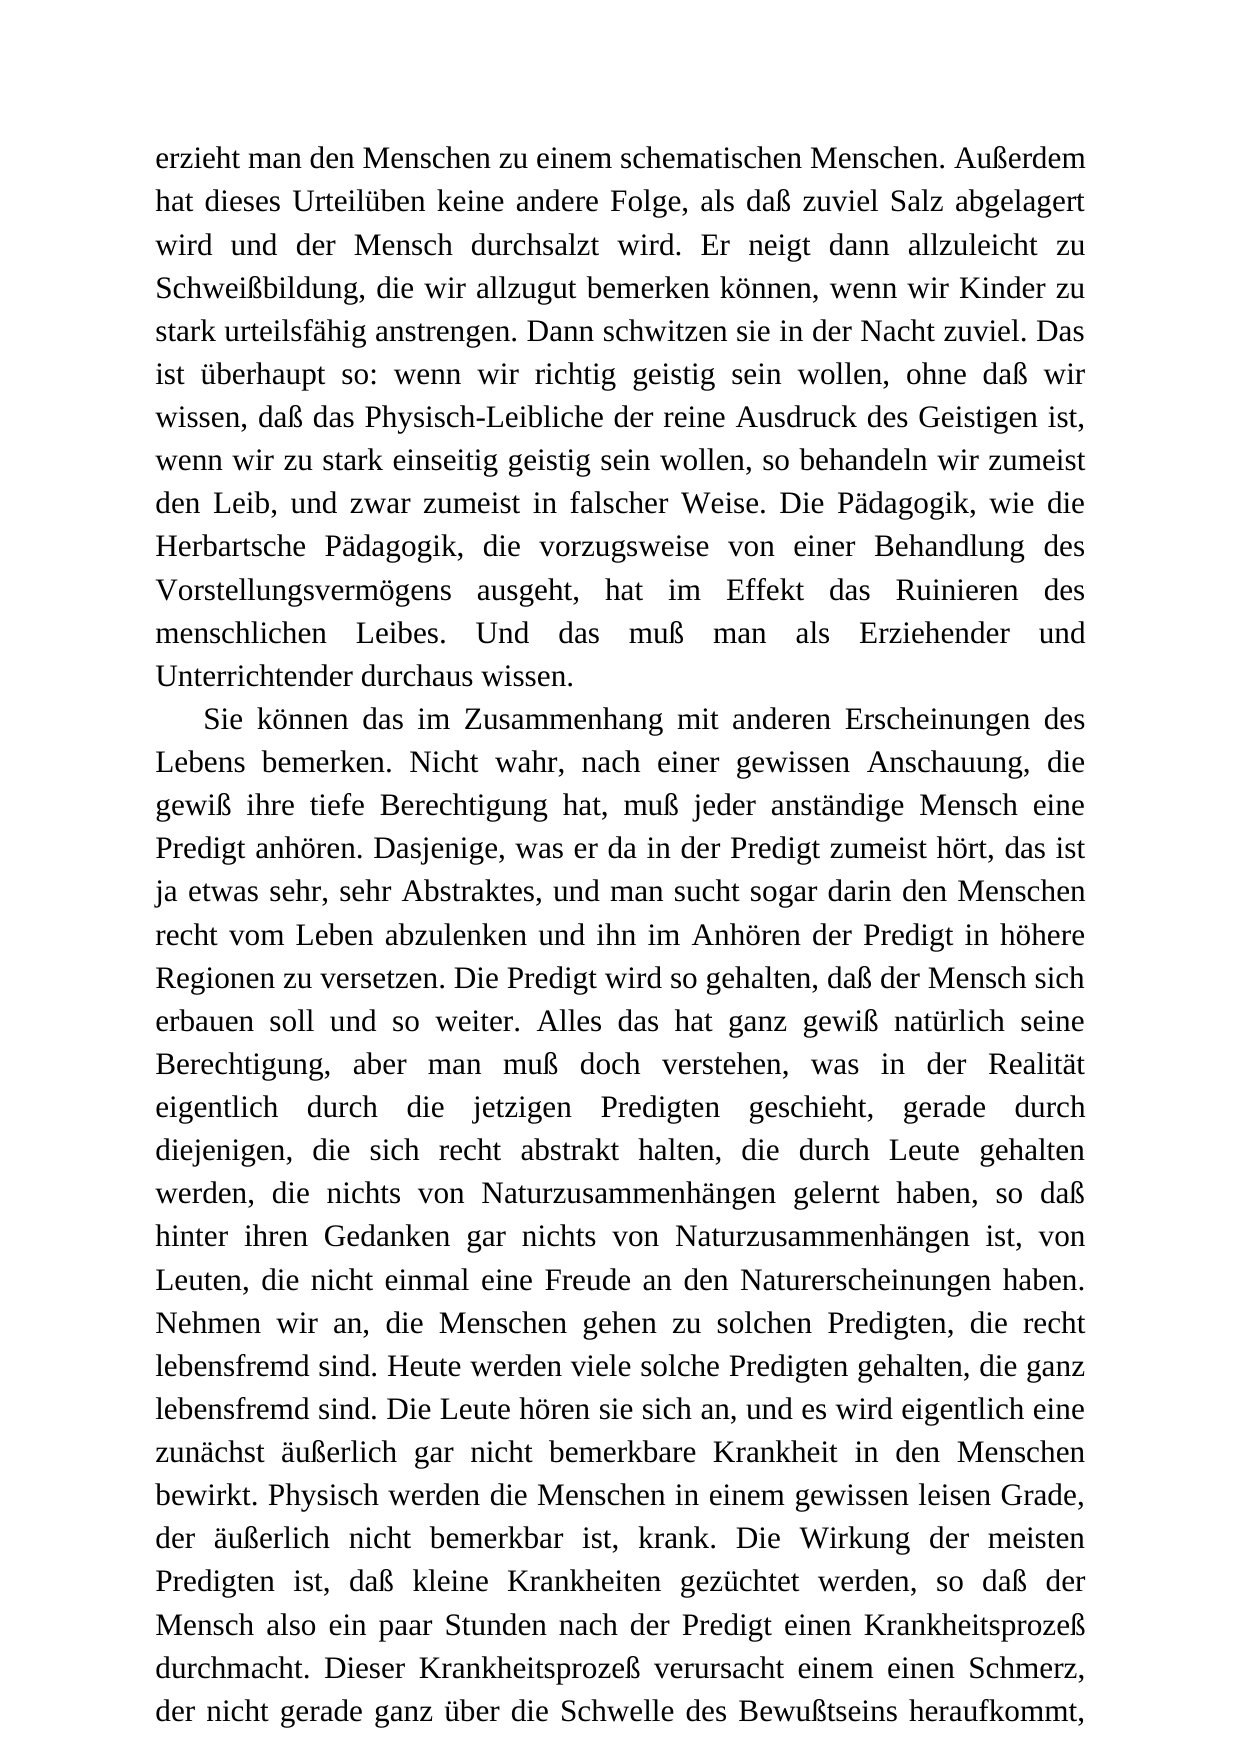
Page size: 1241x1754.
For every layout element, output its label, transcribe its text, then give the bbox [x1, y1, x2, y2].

text erzieht man den Menschen zu einem schematischen Menschen. Außerdem hat dieses Urteilüben keine andere Folge, als daß zuviel Salz abgelagert wird und der Mensch durchsalzt wird. Er neigt dann allzuleicht zu Schweißbildung, die wir allzugut bemerken können, wenn wir Kinder zu stark urteilsfähig anstrengen. Dann schwitzen sie in der Nacht zuviel. Das ist überhaupt so: wenn wir richtig geistig sein wollen, ohne daß wir wissen, daß das Physisch-Leibliche der reine Ausdruck des Geistigen ist, wenn wir zu stark einseitig geistig sein wollen, so behandeln wir zumeist den Leib, und zwar zumeist in falscher Weise. Die Pädagogik, wie die Herbartsche Pädagogik, die vorzugsweise von einer Behandlung des Vorstellungsvermögens ausgeht, hat im Effekt das Ruinieren des menschlichen Leibes. Und das muß man als Erziehender und Unterrichtender durchaus wissen. [155, 139, 1086, 693]
text Sie können das im Zusammenhang mit anderen Erscheinungen des Lebens bemerken. Nicht wahr, nach einer gewissen Anschauung, die gewiß ihre tiefe Berechtigung hat, muß jeder anständige Mensch eine Predigt anhören. Dasjenige, was er da in der Predigt zumeist hört, das ist ja etwas sehr, sehr Abstraktes, und man sucht sogar darin den Menschen recht vom Leben abzulenken und ihn im Anhören der Predigt in höhere Regionen zu versetzen. Die Predigt wird so gehalten, daß der Mensch sich erbauen soll und so weiter. Alles das hat ganz gewiß natürlich seine Berechtigung, aber man muß doch verstehen, was in der Realität eigentlich durch die jetzigen Predigten geschieht, gerade durch diejenigen, die sich recht abstrakt halten, die durch Leute gehalten werden, die nichts von Naturzusammenhängen gelernt haben, so daß hinter ihren Gedanken gar nichts von Naturzusammenhängen ist, von Leuten, die nicht einmal eine Freude an den Naturerscheinungen haben. Nehmen wir an, die Menschen gehen zu solchen Predigten, die recht lebensfremd sind. Heute werden viele solche Predigten gehalten, die ganz lebensfremd sind. Die Leute hören sie sich an, und es wird eigentlich eine zunächst äußerlich gar nicht bemerkbare Krankheit in den Menschen bewirkt. Physisch werden die Menschen in einem gewissen leisen Grade, der äußerlich nicht bemerkbar ist, krank. Die Wirkung der meisten Predigten ist, daß kleine Krankheiten gezüchtet werden, so daß der Mensch also ein paar Stunden nach der Predigt einen Krankheitsprozeß durchmacht. Dieser Krankheitsprozeß verursacht einem einen Schmerz, der nicht gerade ganz über die Schwelle des Bewußtseins heraufkommt, [155, 700, 1086, 1728]
